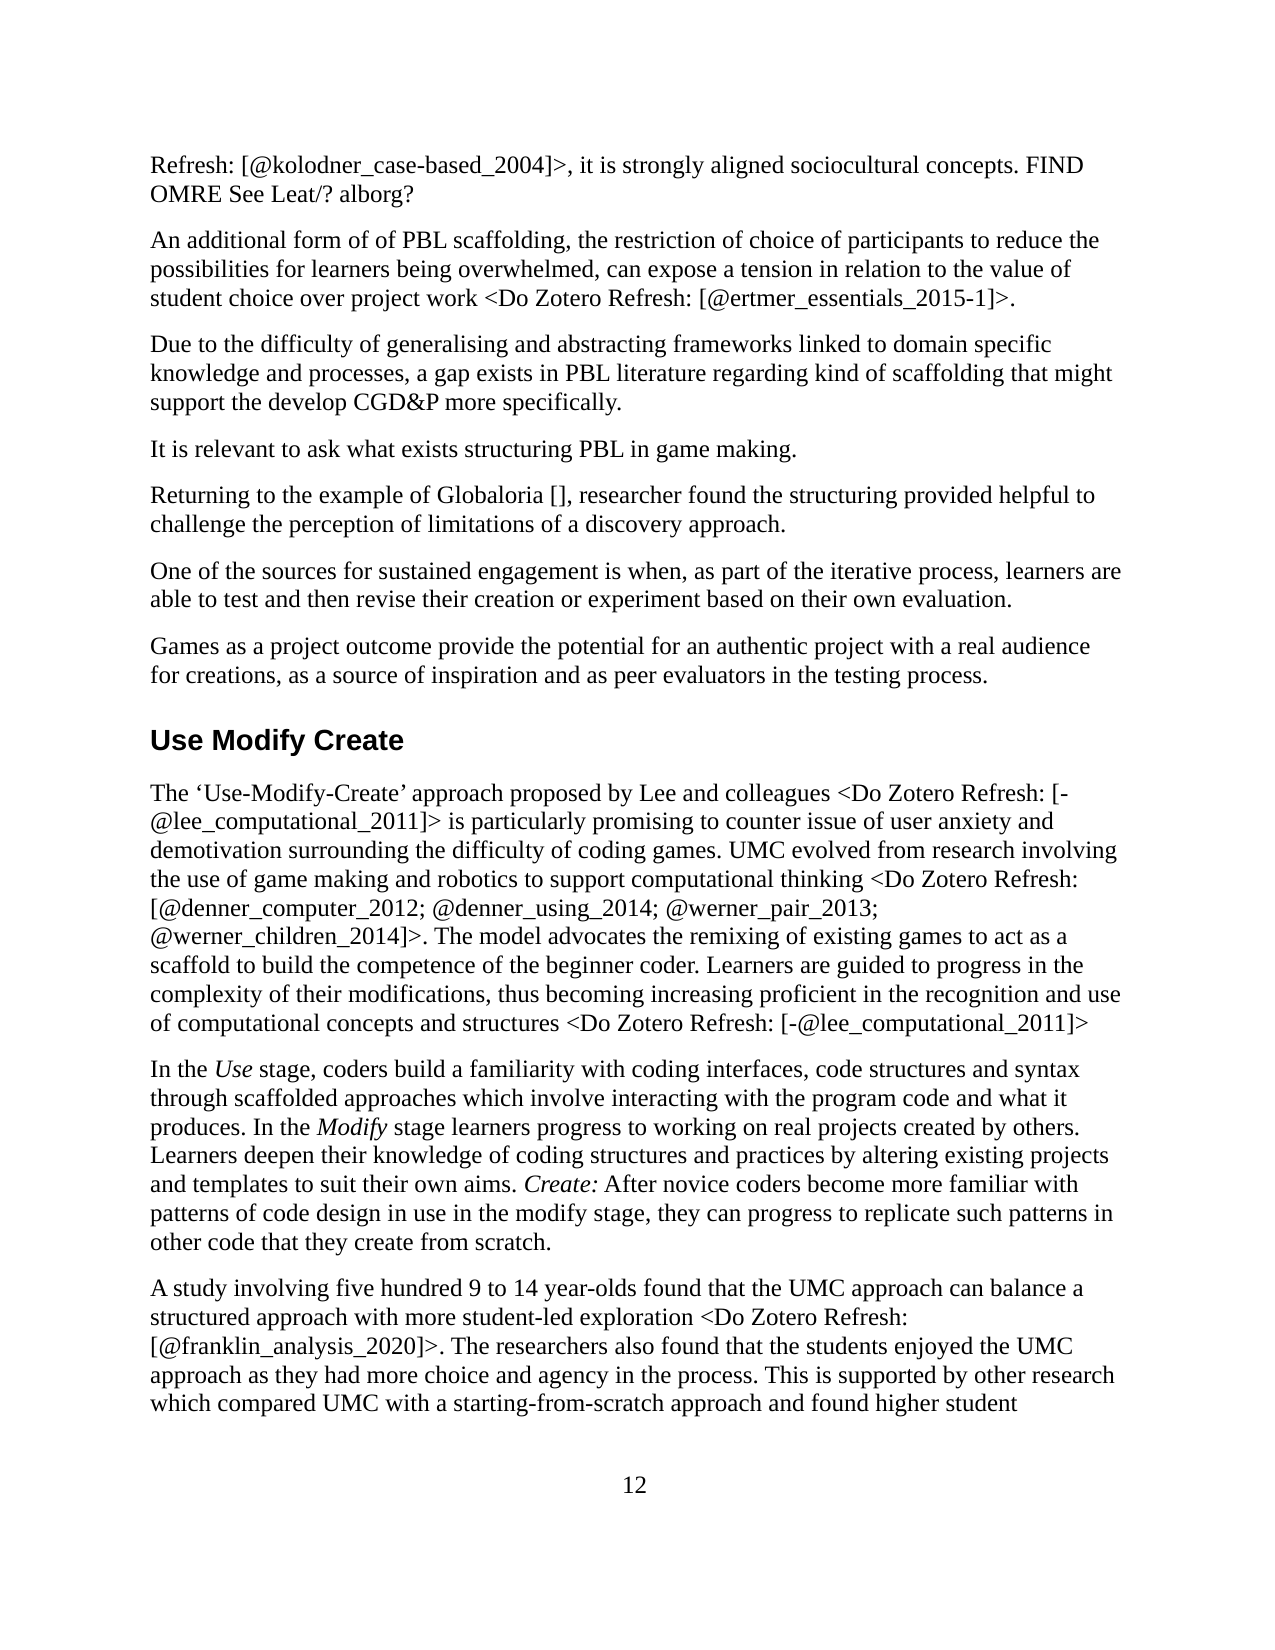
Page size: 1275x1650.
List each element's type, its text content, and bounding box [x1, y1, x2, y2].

text Returning to the example of Globaloria [], researcher found the structuring provided helpful to challenge the perception of limitations of a discovery approach. [150, 480, 1125, 538]
subtitle Use Modify Create [150, 723, 1125, 756]
text Due to the difficulty of generalising and abstracting frameworks linked to domain specific knowledge and processes, a gap exists in PBL literature regarding kind of scaffolding that might support the develop CGD&P more specifically. [150, 329, 1125, 416]
text Games as a project outcome provide the potential for an authentic project with a real audience for creations, as a source of inspiration and as peer evaluators in the testing process. [150, 631, 1125, 689]
text Refresh: [@kolodner_case-based_2004]>, it is strongly aligned sociocultural concepts. FIND OMRE See Leat/? alborg? [150, 150, 1125, 207]
text In the Use stage, coders build a familiarity with coding interfaces, code structures and syntax through scaffolded approaches which involve interacting with the program code and what it produces. In the Modify stage learners progress to working on real projects created by others. Learners deepen their knowledge of coding structures and practices by altering existing projects and templates to suit their own aims. Create: After novice coders become more familiar with patterns of code design in use in the modify stage, they can progress to replicate such patterns in other code that they create from scratch. [150, 1054, 1125, 1256]
text A study involving five hundred 9 to 14 year-olds found that the UMC approach can balance a structured approach with more student-led exploration <Do Zotero Refresh: [@franklin_analysis_2020]>. The researchers also found that the students enjoyed the UMC approach as they had more choice and agency in the process. This is supported by other research which compared UMC with a starting-from-scratch approach and found higher student [150, 1273, 1125, 1417]
text An additional form of of PBL scaffolding, the restriction of choice of participants to reduce the possibilities for learners being overwhelmed, can expose a tension in relation to the value of student choice over project work <Do Zotero Refresh: [@ertmer_essentials_2015-1]>. [150, 225, 1125, 312]
text One of the sources for sustained engagement is when, as part of the iterative process, learners are able to test and then revise their creation or experiment based on their own evaluation. [150, 556, 1125, 613]
text It is relevant to ask what exists structuring PBL in game making. [150, 434, 1125, 462]
text The ‘Use-Modify-Create’ approach proposed by Lee and colleagues <Do Zotero Refresh: [-@lee_computational_2011]> is particularly promising to counter issue of user anxiety and demotivation surrounding the difficulty of coding games. UMC evolved from research involving the use of game making and robotics to support computational thinking <Do Zotero Refresh: [@denner_computer_2012; @denner_using_2014; @werner_pair_2013; @werner_children_2014]>. The model advocates the remixing of existing games to act as a scaffold to build the competence of the beginner coder. Learners are guided to progress in the complexity of their modifications, thus becoming increasing proficient in the recognition and use of computational concepts and structures <Do Zotero Refresh: [-@lee_computational_2011]> [150, 778, 1125, 1036]
